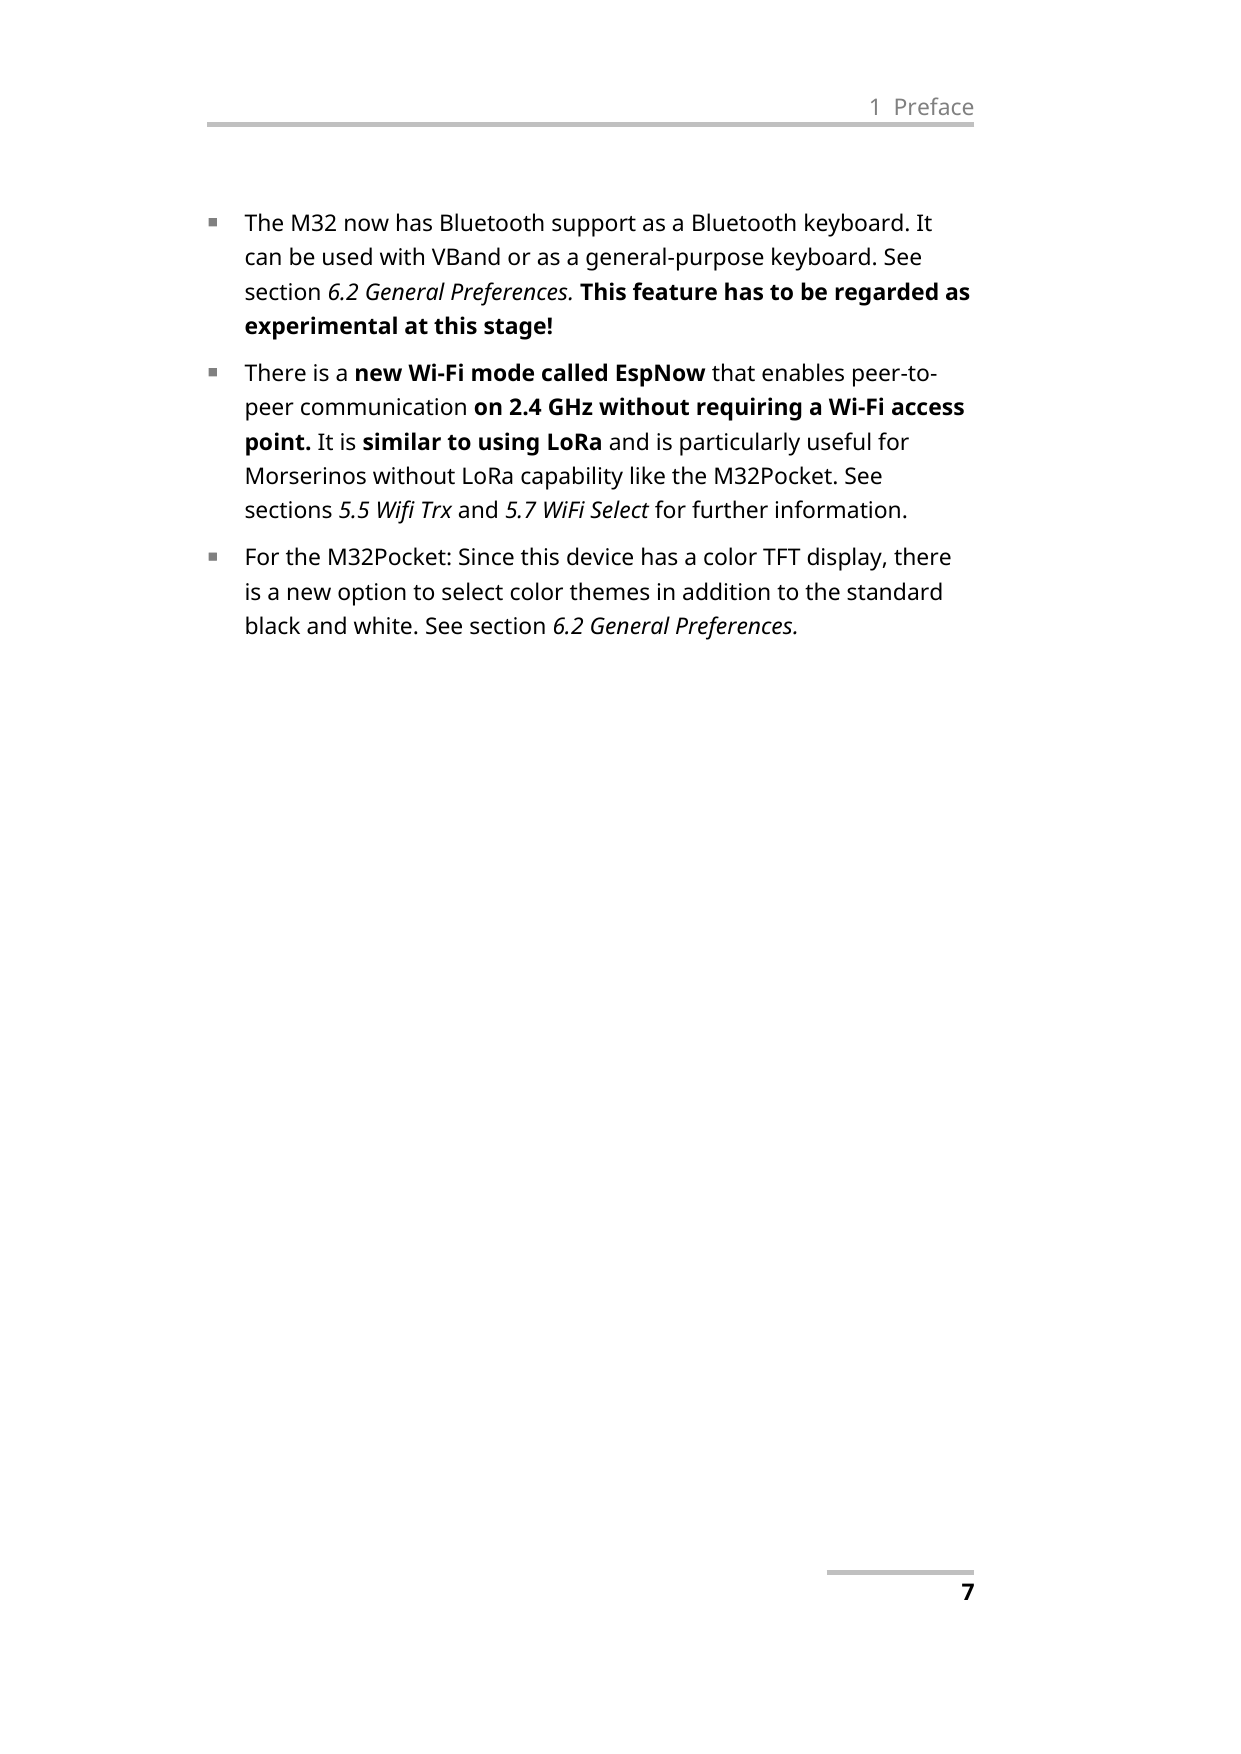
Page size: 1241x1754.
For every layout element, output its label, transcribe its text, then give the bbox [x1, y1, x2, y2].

list There is a new Wi-Fi mode called EspNow that enables peer-to-peer communication on 2.4 GHz without requiring a Wi-Fi access point. It is similar to using LoRa and is particularly useful for Morserinos without LoRa capability like the M32Pocket. See sections 5.5 Wifi Trx and 5.7 WiFi Select for further information. [207, 357, 974, 526]
list The M32 now has Bluetooth support as a Bluetooth keyboard. It can be used with VBand or as a general-purpose keyboard. See section 6.2 General Preferences. This feature has to be regarded as experimental at this stage! [207, 207, 974, 341]
list For the M32Pocket: Since this device has a color TFT display, there is a new option to select color themes in addition to the standard black and white. See section 6.2 General Preferences. [207, 541, 974, 641]
